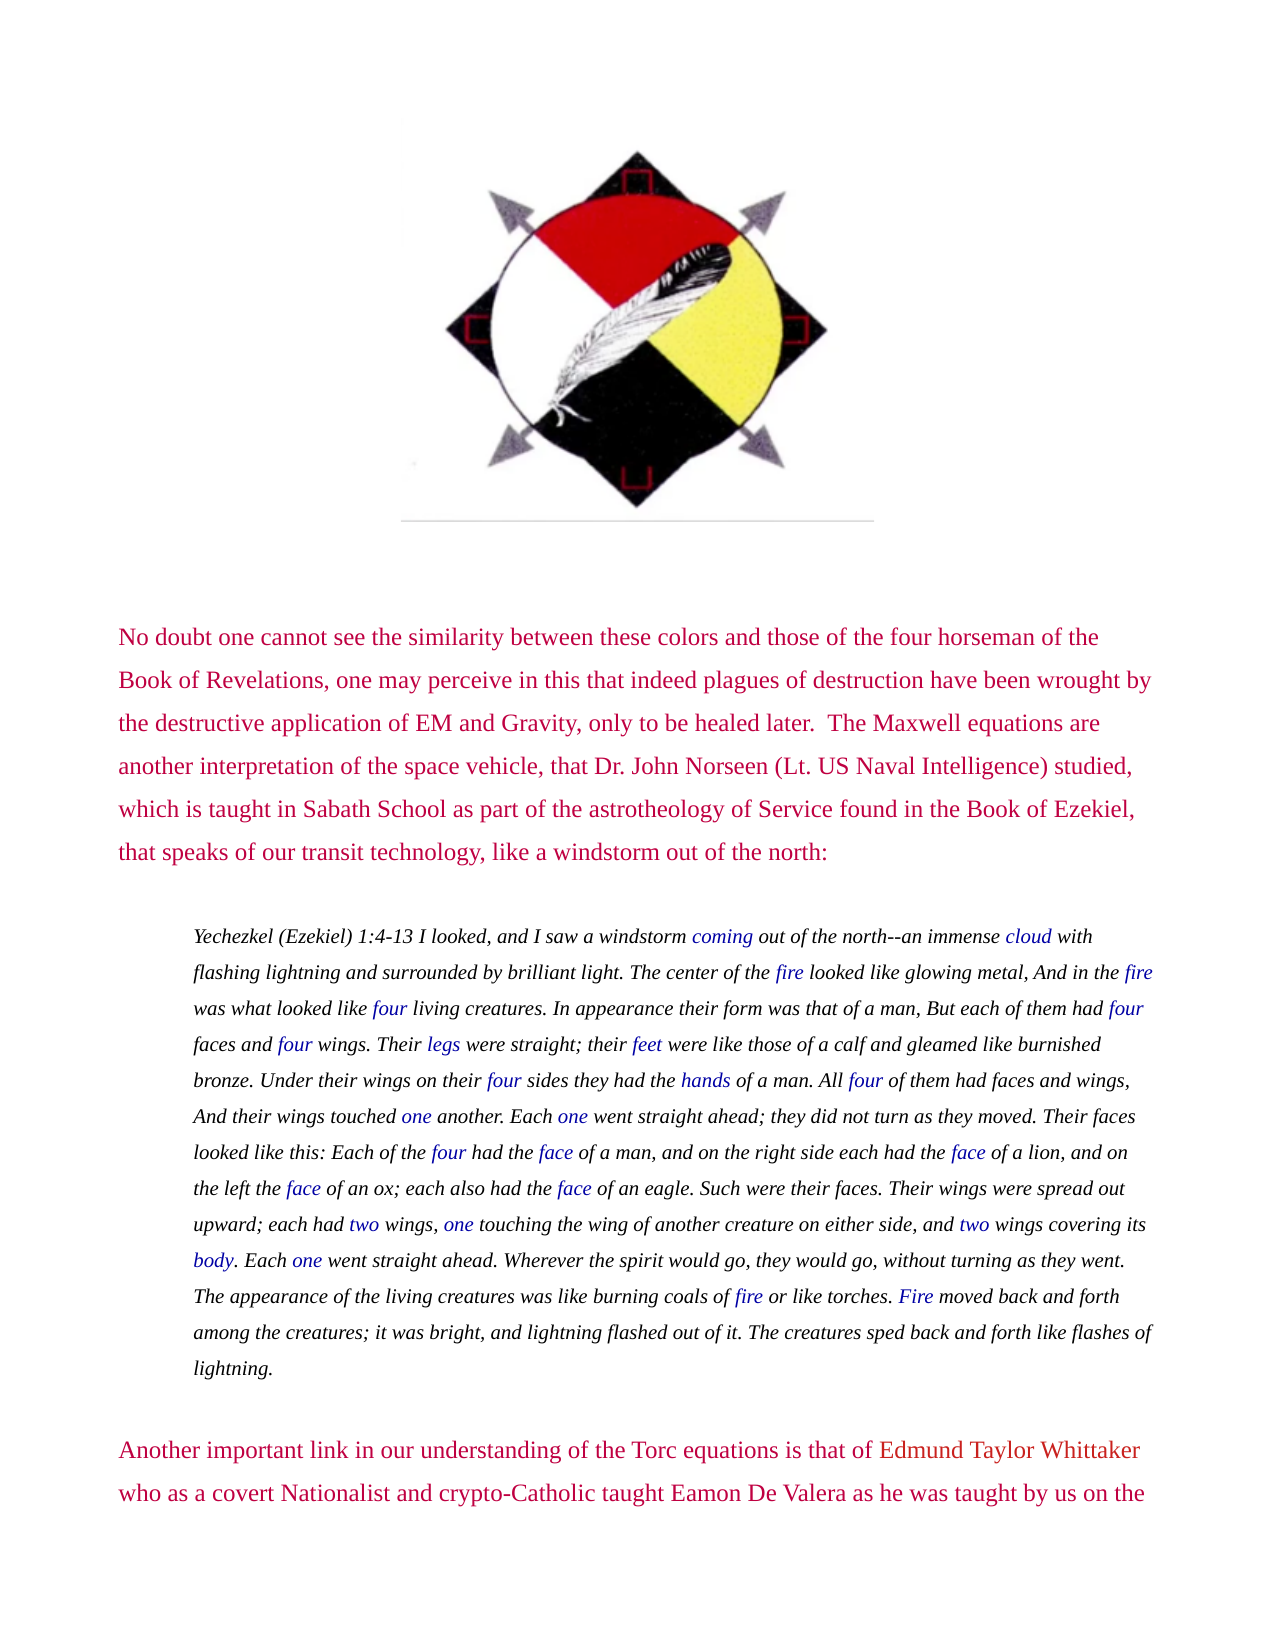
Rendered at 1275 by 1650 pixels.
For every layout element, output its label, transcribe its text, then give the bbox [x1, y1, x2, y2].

text No doubt one cannot see the similarity between these colors and those of the four horseman of the Book of Revelations, one may perceive in this that indeed plagues of destruction have been wrought by the destructive application of EM and Gravity, only to be healed later. The Maxwell equations are another interpretation of the space vehicle, that Dr. John Norseen (Lt. US Naval Intelligence) studied, which is taught in Sabath School as part of the astrotheology of Service found in the Book of Ezekiel, that speaks of our transit technology, like a windstorm out of the north: [118, 622, 1157, 866]
text Another important link in our understanding of the Torc equations is that of Edmund Taylor Whittaker who as a covert Nationalist and crypto-Catholic taught Eamon De Valera as he was taught by us on the [118, 1435, 1157, 1507]
text Yechezkel (Ezekiel) 1:4-13 I looked, and I saw a windstorm coming out of the north--an immense cloud with flashing lightning and surrounded by brilliant light. The center of the fire looked like glowing metal, And in the fire was what looked like four living creatures. In appearance their form was that of a man, But each of them had four faces and four wings. Their legs were straight; their feet were like those of a calf and gleamed like burnished bronze. Under their wings on their four sides they had the hands of a man. All four of them had faces and wings, And their wings touched one another. Each one went straight ahead; they did not turn as they moved. Their faces looked like this: Each of the four had the face of a man, and on the right side each had the face of a lion, and on the left the face of an ox; each also had the face of an eagle. Such were their faces. Their wings were spread out upward; each had two wings, one touching the wing of another creature on either side, and two wings covering its body. Each one went straight ahead. Wherever the spirit would go, they would go, without turning as they went. The appearance of the living creatures was like burning coals of fire or like torches. Fire moved back and forth among the creatures; it was bright, and lightning flashed out of it. The creatures sped back and forth like flashes of lightning. [193, 924, 1157, 1380]
picture [400, 118, 875, 522]
